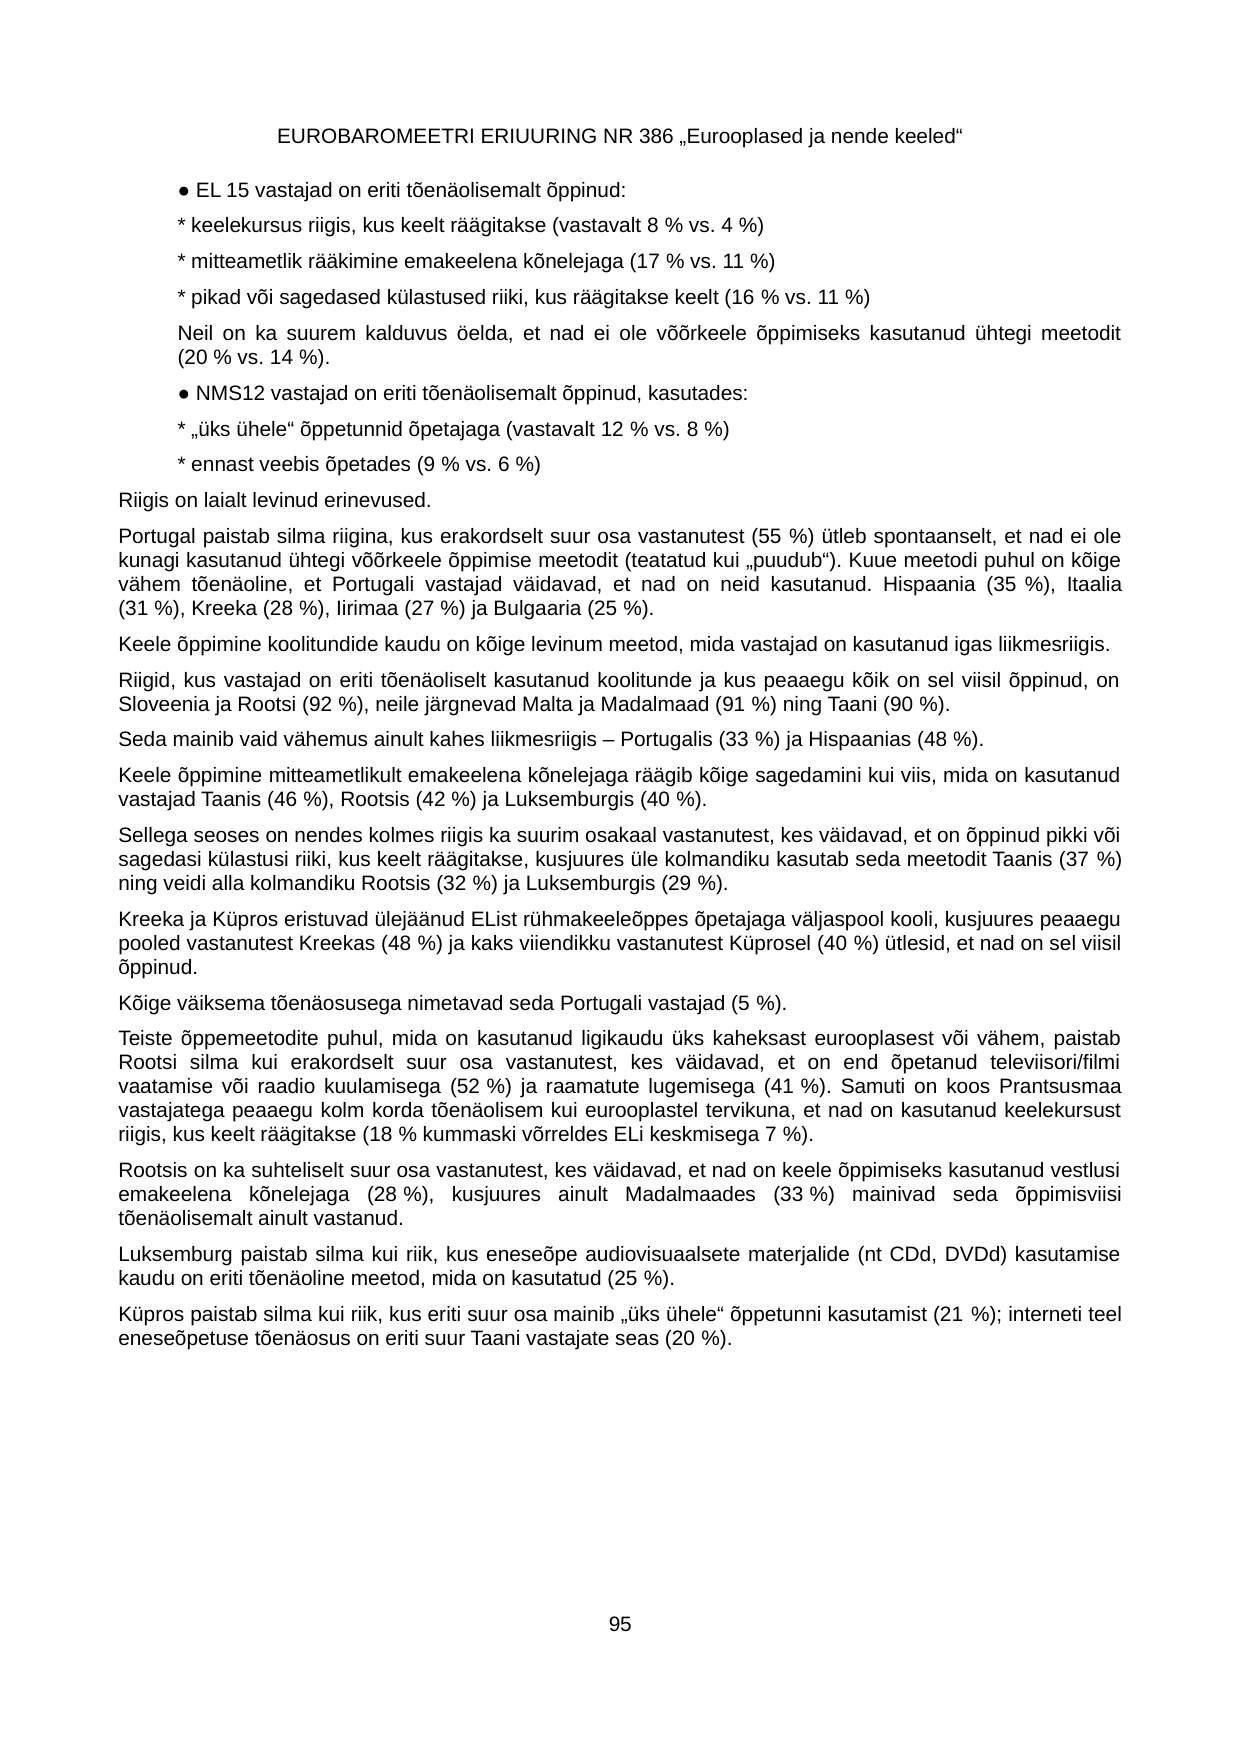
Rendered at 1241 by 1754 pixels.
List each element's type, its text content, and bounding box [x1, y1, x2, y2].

text Kreeka ja Küpros eristuvad ülejäänud EList rühmakeeleõppes õpetajaga väljaspool kooli, kusjuures peaaegu pooled vastanutest Kreekas (48 %) ja kaks viiendikku vastanutest Küprosel (40 %) ütlesid, et nad on sel viisil õppinud. [118, 907, 1122, 978]
text * pikad või sagedased külastused riiki, kus räägitakse keelt (16 % vs. 11 %) [177, 285, 1122, 309]
text ● EL 15 vastajad on eriti tõenäolisemalt õppinud: [177, 177, 1122, 201]
text * ennast veebis õpetades (9 % vs. 6 %) [177, 452, 1122, 476]
text Keele õppimine koolitundide kaudu on kõige levinum meetod, mida vastajad on kasutanud igas liikmesriigis. [118, 632, 1122, 656]
text Seda mainib vaid vähemus ainult kahes liikmesriigis – Portugalis (33 %) ja Hispaanias (48 %). [118, 727, 1122, 751]
text Rootsis on ka suhteliselt suur osa vastanutest, kes väidavad, et nad on keele õppimiseks kasutanud vestlusi emakeelena kõnelejaga (28 %), kusjuures ainult Madalmaades (33 %) mainivad seda õppimisviisi tõenäolisemalt ainult vastanud. [118, 1158, 1122, 1230]
text Neil on ka suurem kalduvus öelda, et nad ei ole võõrkeele õppimiseks kasutanud ühtegi meetodit (20 % vs. 14 %). [177, 321, 1122, 369]
text * „üks ühele“ õppetunnid õpetajaga (vastavalt 12 % vs. 8 %) [177, 416, 1122, 440]
text Kõige väiksema tõenäosusega nimetavad seda Portugali vastajad (5 %). [118, 990, 1122, 1014]
text * keelekursus riigis, kus keelt räägitakse (vastavalt 8 % vs. 4 %) [177, 213, 1122, 237]
text Sellega seoses on nendes kolmes riigis ka suurim osakaal vastanutest, kes väidavad, et on õppinud pikki või sagedasi külastusi riiki, kus keelt räägitakse, kusjuures üle kolmandiku kasutab seda meetodit Taanis (37 %) ning veidi alla kolmandiku Rootsis (32 %) ja Luksemburgis (29 %). [118, 823, 1122, 895]
text Keele õppimine mitteametlikult emakeelena kõnelejaga räägib kõige sagedamini kui viis, mida on kasutanud vastajad Taanis (46 %), Rootsis (42 %) ja Luksemburgis (40 %). [118, 763, 1122, 811]
text Luksemburg paistab silma kui riik, kus eneseõpe audiovisuaalsete materjalide (nt CDd, DVDd) kasutamise kaudu on eriti tõenäoline meetod, mida on kasutatud (25 %). [118, 1242, 1122, 1289]
text Küpros paistab silma kui riik, kus eriti suur osa mainib „üks ühele“ õppetunni kasutamist (21 %); interneti teel eneseõpetuse tõenäosus on eriti suur Taani vastajate seas (20 %). [118, 1301, 1122, 1349]
text Portugal paistab silma riigina, kus erakordselt suur osa vastanutest (55 %) ütleb spontaanselt, et nad ei ole kunagi kasutanud ühtegi võõrkeele õppimise meetodit (teatatud kui „puudub“). Kuue meetodi puhul on kõige vähem tõenäoline, et Portugali vastajad väidavad, et nad on neid kasutanud. Hispaania (35 %), Itaalia (31 %), Kreeka (28 %), Iirimaa (27 %) ja Bulgaaria (25 %). [118, 524, 1122, 620]
text Riigis on laialt levinud erinevused. [118, 488, 1122, 512]
text Riigid, kus vastajad on eriti tõenäoliselt kasutanud koolitunde ja kus peaaegu kõik on sel viisil õppinud, on Sloveenia ja Rootsi (92 %), neile järgnevad Malta ja Madalmaad (91 %) ning Taani (90 %). [118, 667, 1122, 715]
text * mitteametlik rääkimine emakeelena kõnelejaga (17 % vs. 11 %) [177, 249, 1122, 273]
text ● NMS12 vastajad on eriti tõenäolisemalt õppinud, kasutades: [177, 381, 1122, 404]
text Teiste õppemeetodite puhul, mida on kasutanud ligikaudu üks kaheksast eurooplasest või vähem, paistab Rootsi silma kui erakordselt suur osa vastanutest, kes väidavad, et on end õpetanud televiisori/filmi vaatamise või raadio kuulamisega (52 %) ja raamatute lugemisega (41 %). Samuti on koos Prantsusmaa vastajatega peaaegu kolm korda tõenäolisem kui eurooplastel tervikuna, et nad on kasutanud keelekursust riigis, kus keelt räägitakse (18 % kummaski võrreldes ELi keskmisega 7 %). [118, 1026, 1122, 1146]
